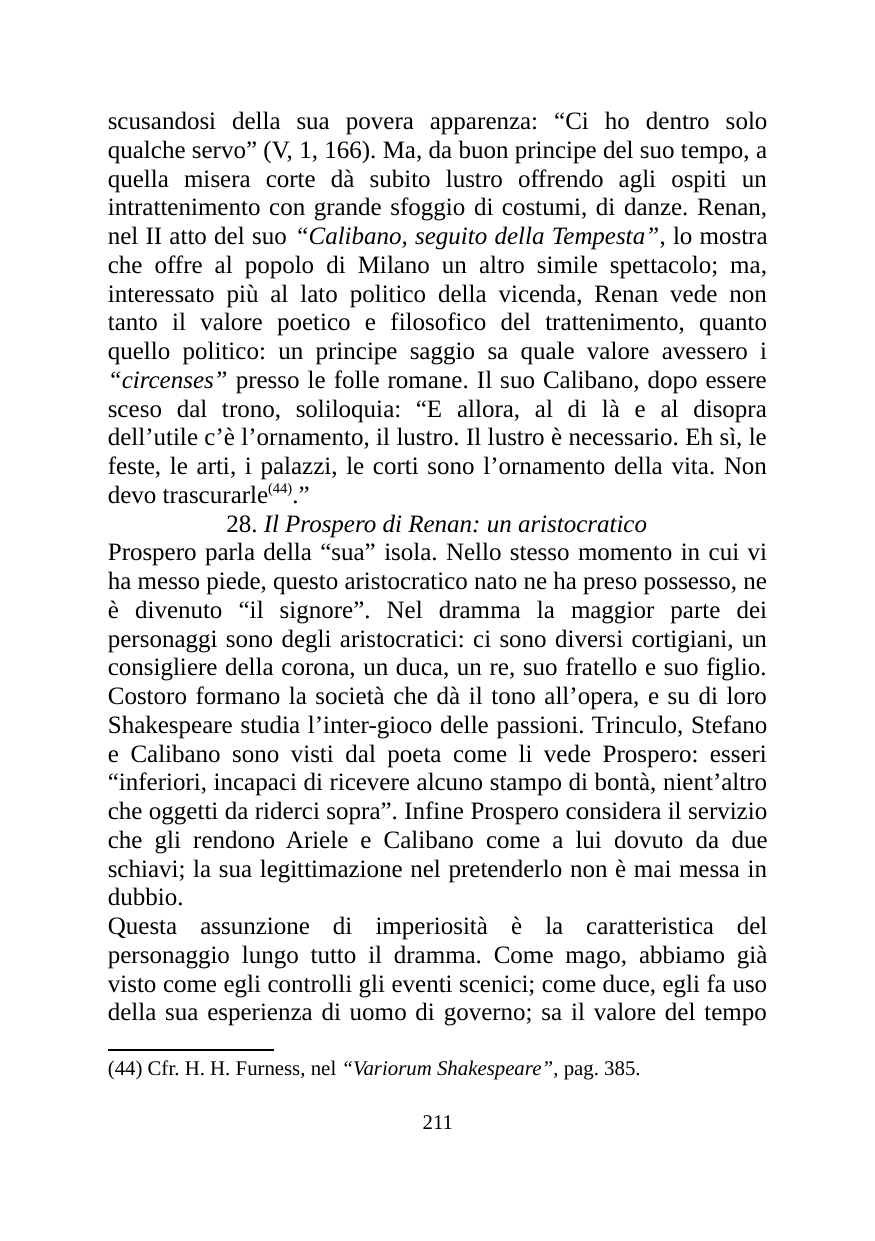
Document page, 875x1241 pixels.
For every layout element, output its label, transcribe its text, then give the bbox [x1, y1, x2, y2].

text scusandosi della sua povera apparenza: “Ci ho dentro solo qualche servo” (V, 1, 166). Ma, da buon principe del suo tempo, a quella misera corte dà subito lustro offrendo agli ospiti un intrattenimento con grande sfoggio di costumi, di danze. Renan, nel II atto del suo “Calibano, seguito della Tempesta”, lo mostra che offre al popolo di Milano un altro simile spettacolo; ma, interessato più al lato politico della vicenda, Renan vede non tanto il valore poetico e filosofico del trattenimento, quanto quello politico: un principe saggio sa quale valore avessero i “circenses” presso le folle romane. Il suo Calibano, dopo essere sceso dal trono, soliloquia: “E allora, al di là e al disopra dell’utile c’è l’ornamento, il lustro. Il lustro è necessario. Eh sì, le feste, le arti, i palazzi, le corti sono l’ornamento della vita. Non devo trascurarle.” [108, 106, 768, 509]
text Prospero parla della “sua” isola. Nello stesso momento in cui vi ha messo piede, questo aristocratico nato ne ha preso possesso, ne è divenuto “il signore”. Nel dramma la maggior parte dei personaggi sono degli aristocratici: ci sono diversi cortigiani, un consigliere della corona, un duca, un re, suo fratello e suo figlio. Costoro formano la società che dà il tono all’opera, e su di loro Shakespeare studia l’inter-gioco delle passioni. Trinculo, Stefano e Calibano sono visti dal poeta come li vede Prospero: esseri “inferiori, incapaci di ricevere alcuno stampo di bontà, nient’altro che oggetti da riderci sopra”. Infine Prospero considera il servizio che gli rendono Ariele e Calibano come a lui dovuto da due schiavi; la sua legittimazione nel pretenderlo non è mai messa in dubbio. [108, 537, 768, 911]
text Questa assunzione di imperiosità è la caratteristica del personaggio lungo tutto il dramma. Come mago, abbiamo già visto come egli controlli gli eventi scenici; come duce, egli fa uso della sua esperienza di uomo di governo; sa il valore del tempo [108, 911, 768, 1026]
text Cfr. H. H. Furness, nel “Variorum Shakespeare”, pag. 385. [108, 1056, 768, 1080]
subtitle 28. Il Prospero di Renan: un aristocratico [108, 509, 768, 537]
